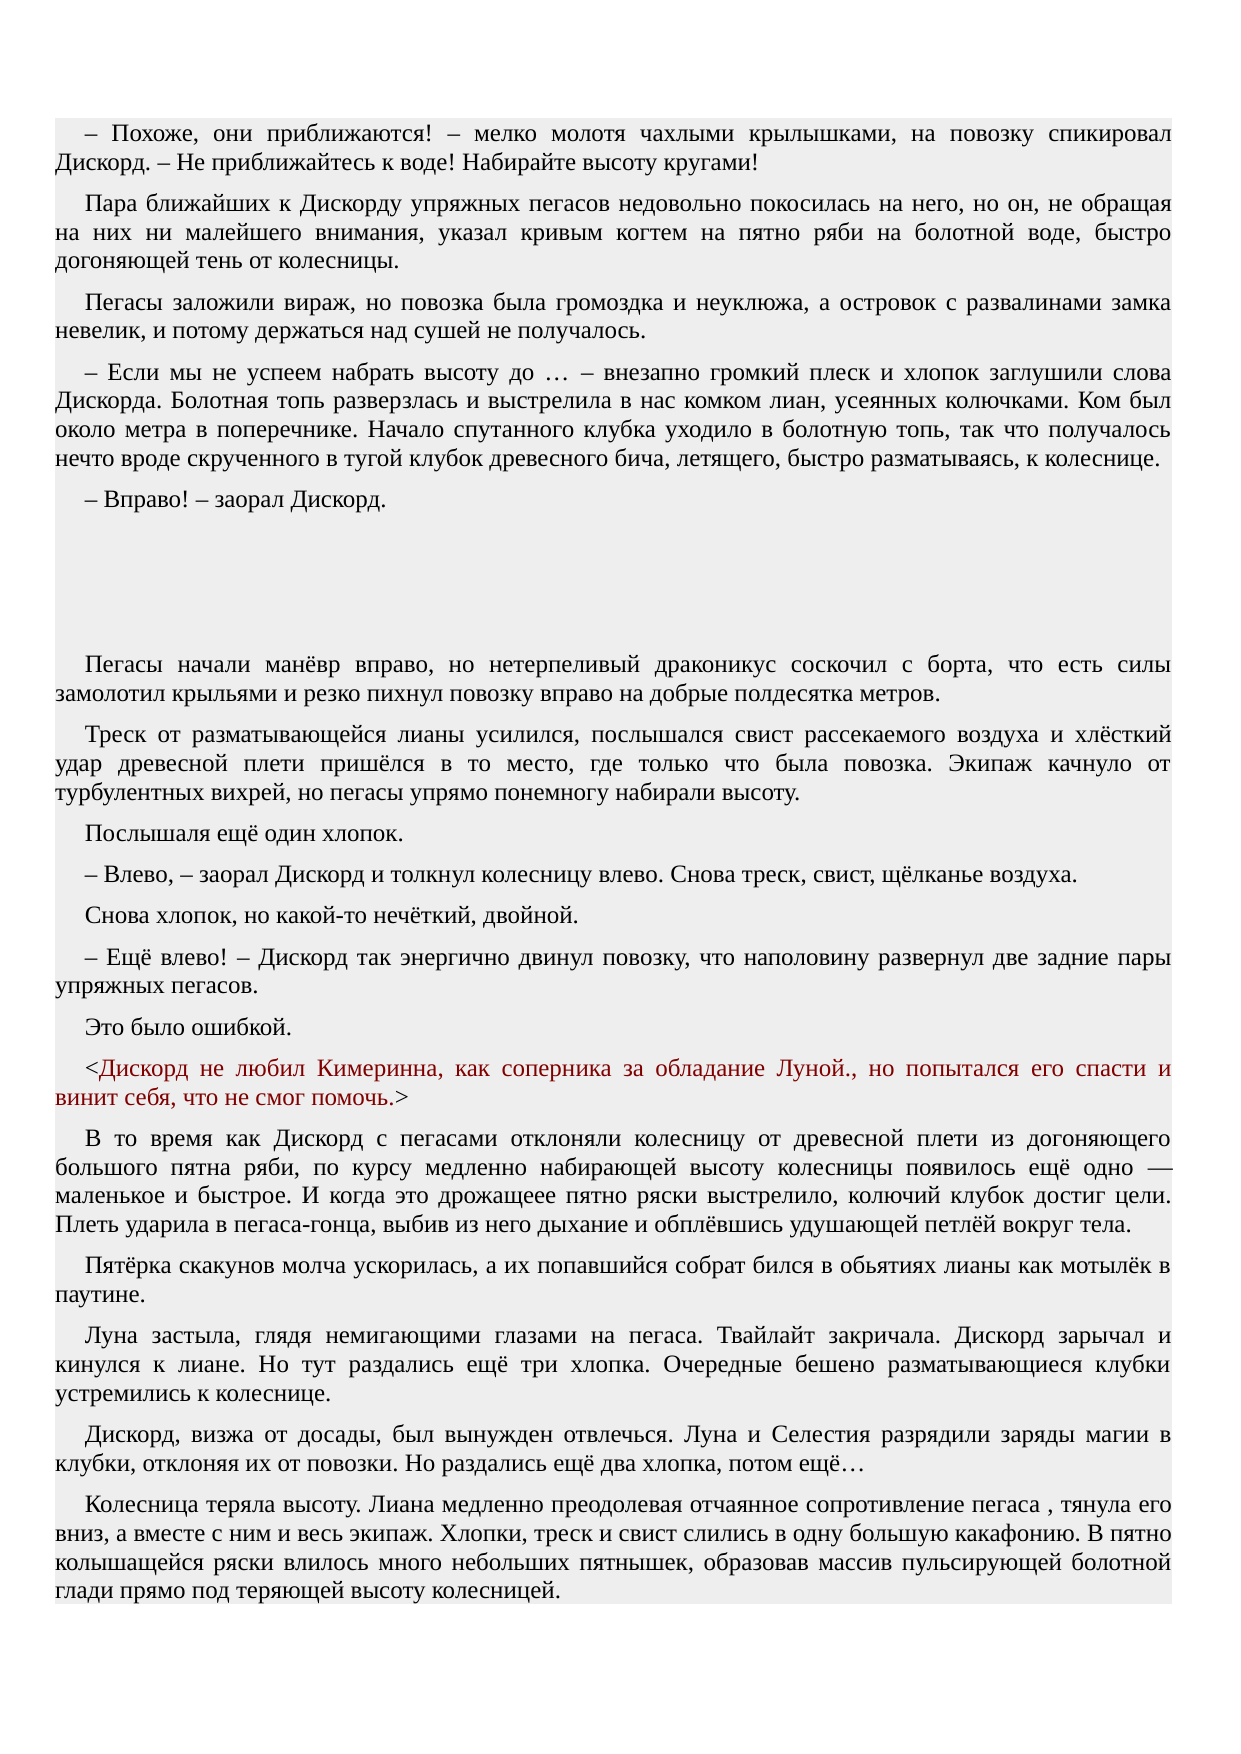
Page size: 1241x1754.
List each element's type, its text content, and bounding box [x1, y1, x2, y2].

text Треск от разматывающейся лианы усилился, послышался свист рассекаемого воздуха и хлёсткий удар древесной плети пришёлся в то место, где только что была повозка. Экипаж качнуло от турбулентных вихрей, но пегасы упрямо понемногу набирали высоту. [55, 719, 1172, 806]
text <Дискорд не любил Кимеринна, как соперника за обладание Луной., но попытался его спасти и винит себя, что не смог помочь.> [55, 1053, 1172, 1111]
text Послышаля ещё один хлопок. [55, 818, 1172, 847]
text Луна застыла, глядя немигающими глазами на пегаса. Твайлайт закричала. Дискорд зарычал и кинулся к лиане. Но тут раздались ещё три хлопка. Очередные бешено разматывающиеся клубки устремились к колеснице. [55, 1321, 1172, 1407]
text Пегасы заложили вираж, но повозка была громоздка и неуклюжа, а островок с развалинами замка невелик, и потому держаться над сушей не получалось. [55, 287, 1172, 344]
text – Ещё влево! – Дискорд так энергично двинул повозку, что наполовину развернул две задние пары упряжных пегасов. [55, 942, 1172, 999]
text – Влево, – заорал Дискорд и толкнул колесницу влево. Снова треск, свист, щёлканье воздуха. [55, 859, 1172, 888]
text Колесница теряла высоту. Лиана медленно преодолевая отчаянное сопротивление пегаса , тянула его вниз, а вместе с ним и весь экипаж. Хлопки, треск и свист слились в одну большую какафонию. В пятно колышащейся ряски влилось много небольших пятнышек, образовав массив пульсирующей болотной глади прямо под теряющей высоту колесницей. [55, 1489, 1172, 1604]
text – Похоже, они приближаются! – мелко молотя чахлыми крылышками, на повозку спикировал Дискорд. – Не приближайтесь к воде! Набирайте высоту кругами! [55, 118, 1172, 176]
text – Если мы не успеем набрать высоту до … – внезапно громкий плеск и хлопок заглушили слова Дискорда. Болотная топь разверзлась и выстрелила в нас комком лиан, усеянных колючками. Ком был около метра в поперечнике. Начало спутанного клубка уходило в болотную топь, так что получалось нечто вроде скрученного в тугой клубок древесного бича, летящего, быстро разматываясь, к колеснице. [55, 357, 1172, 472]
text Пятёрка скакунов молча ускорилась, а их попавшийся собрат бился в обьятиях лианы как мотылёк в паутине. [55, 1251, 1172, 1308]
text В то время как Дискорд с пегасами отклоняли колесницу от древесной плети из догоняющего большого пятна ряби, по курсу медленно набирающей высоту колесницы появилось ещё одно — маленькое и быстрое. И когда это дрожащеее пятно ряски выстрелило, колючий клубок достиг цели. Плеть ударила в пегаса-гонца, выбив из него дыхание и обплёвшись удушающей петлёй вокруг тела. [55, 1123, 1172, 1238]
text Пегасы начали манёвр вправо, но нетерпеливый драконикус соскочил с борта, что есть силы замолотил крыльями и резко пихнул повозку вправо на добрые полдесятка метров. [55, 649, 1172, 707]
text Это было ошибкой. [55, 1012, 1172, 1041]
text Дискорд, визжа от досады, был вынужден отвлечься. Луна и Селестия разрядили заряды магии в клубки, отклоняя их от повозки. Но раздались ещё два хлопка, потом ещё… [55, 1419, 1172, 1477]
text Пара ближайших к Дискорду упряжных пегасов недовольно покосилась на него, но он, не обращая на них ни малейшего внимания, указал кривым когтем на пятно ряби на болотной воде, быстро догоняющей тень от колесницы. [55, 188, 1172, 274]
text – Вправо! – заорал Дискорд. [55, 484, 1172, 513]
text Снова хлопок, но какой-то нечёткий, двойной. [55, 901, 1172, 929]
